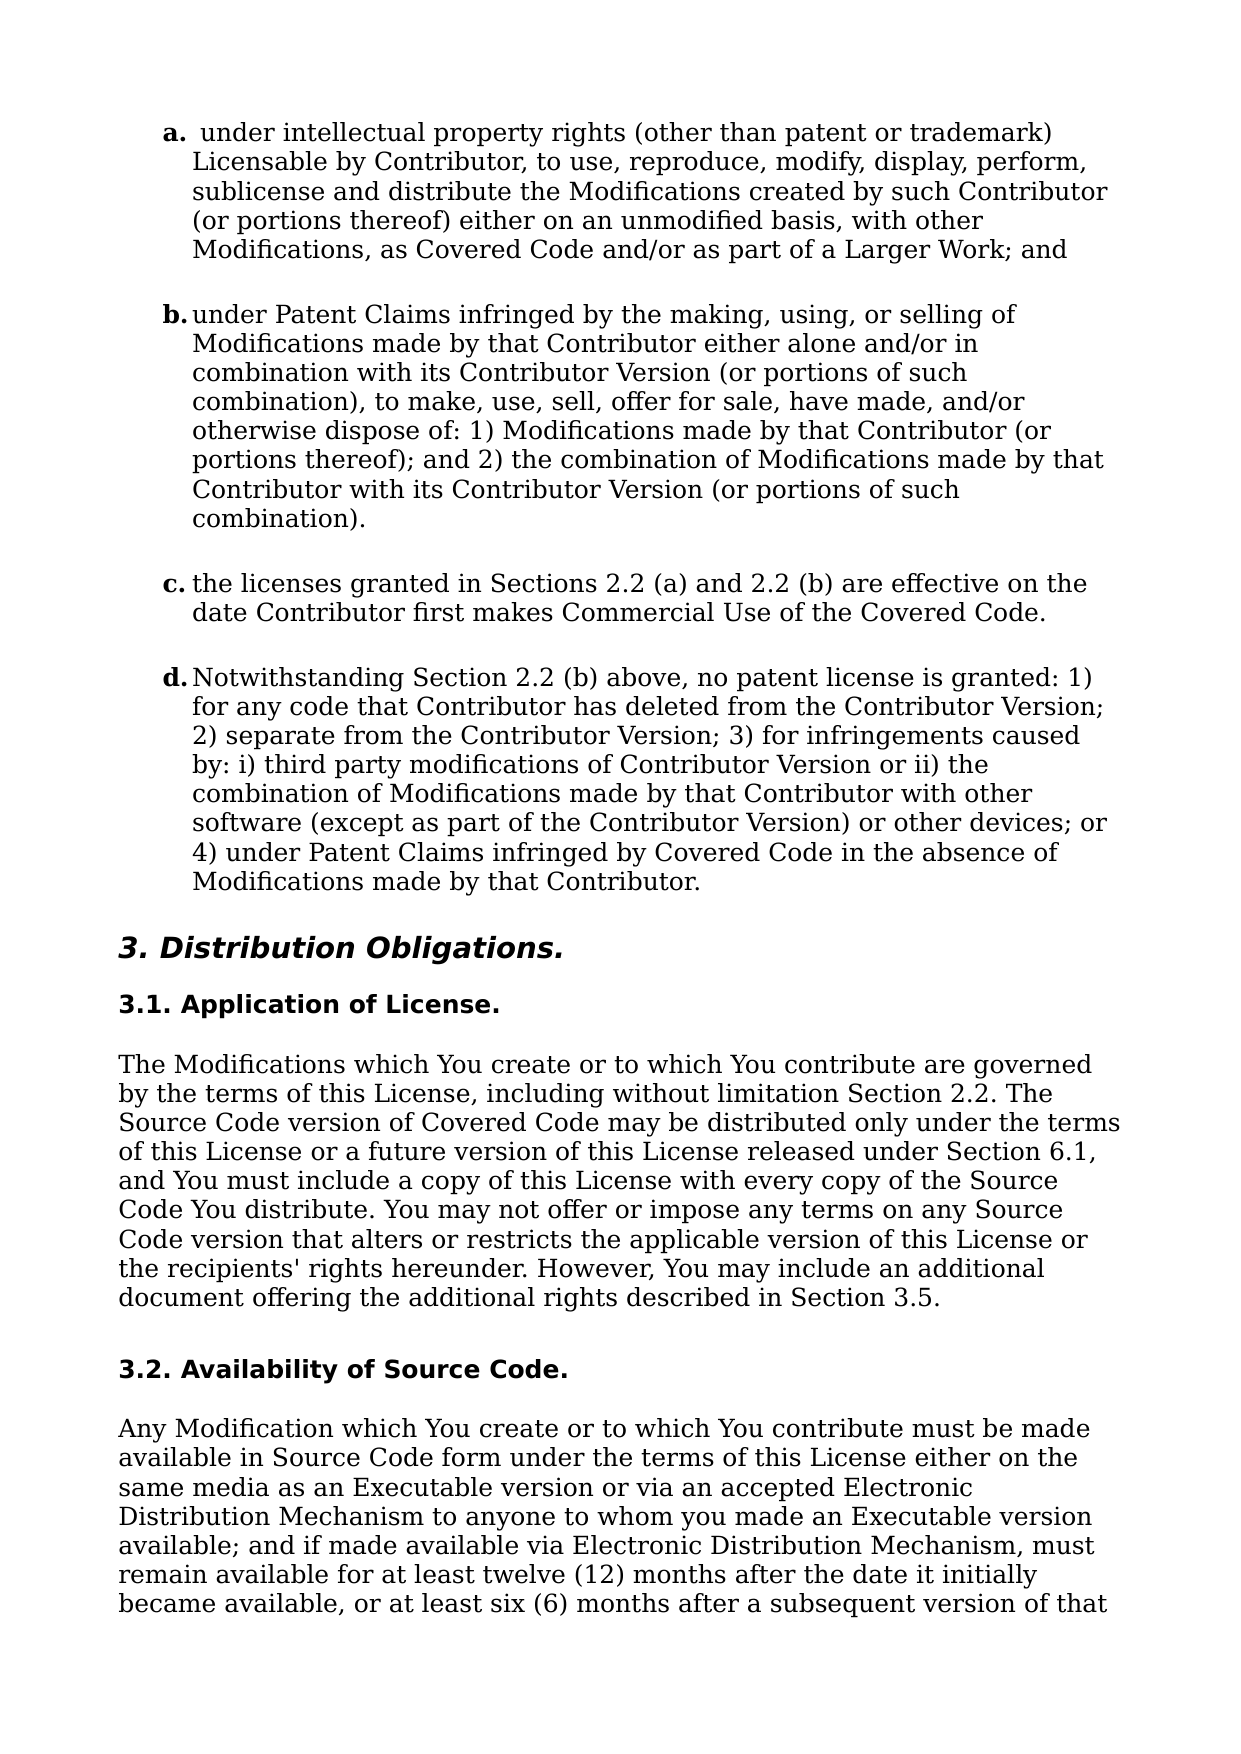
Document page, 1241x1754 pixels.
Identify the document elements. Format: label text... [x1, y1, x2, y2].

subtitle 3.1. Application of License. [118, 990, 1122, 1019]
list Notwithstanding Section 2.2 (b) above, no patent license is granted: 1) for any code that Contributor has deleted from the Contributor Version; 2) separate from the Contributor Version; 3) for infringements caused by: i) third party modifications of Contributor Version or ii) the combination of Modifications made by that Contributor with other software (except as part of the Contributor Version) or other devices; or 4) under Patent Claims infringed by Covered Code in the absence of Modifications made by that Contributor. [162, 662, 1122, 896]
text The Modifications which You create or to which You contribute are governed by the terms of this License, including without limitation Section 2.2. The Source Code version of Covered Code may be distributed only under the terms of this License or a future version of this License released under Section 6.1, and You must include a copy of this License with every copy of the Source Code You distribute. You may not offer or impose any terms on any Source Code version that alters or restricts the applicable version of this License or the recipients' rights hereunder. However, You may include an additional document offering the additional rights described in Section 3.5. [118, 1050, 1122, 1312]
list under Patent Claims infringed by the making, using, or selling of Modifications made by that Contributor either alone and/or in combination with its Contributor Version (or portions of such combination), to make, use, sell, offer for sale, have made, and/or otherwise dispose of: 1) Modifications made by that Contributor (or portions thereof); and 2) the combination of Modifications made by that Contributor with its Contributor Version (or portions of such combination). [162, 299, 1122, 533]
list under intellectual property rights (other than patent or trademark) Licensable by Contributor, to use, reproduce, modify, display, perform, sublicense and distribute the Modifications created by such Contributor (or portions thereof) either on an unmodified basis, with other Modifications, as Covered Code and/or as part of a Larger Work; and [162, 118, 1122, 264]
text Any Modification which You create or to which You contribute must be made available in Source Code form under the terms of this License either on the same media as an Executable version or via an accepted Electronic Distribution Mechanism to anyone to whom you made an Executable version available; and if made available via Electronic Distribution Mechanism, must remain available for at least twelve (12) months after the date it initially became available, or at least six (6) months after a subsequent version of that [118, 1414, 1122, 1618]
list the licenses granted in Sections 2.2 (a) and 2.2 (b) are effective on the date Contributor first makes Commercial Use of the Covered Code. [162, 568, 1122, 627]
subtitle 3. Distribution Obligations. [118, 931, 1122, 965]
subtitle 3.2. Availability of Source Code. [118, 1355, 1122, 1384]
